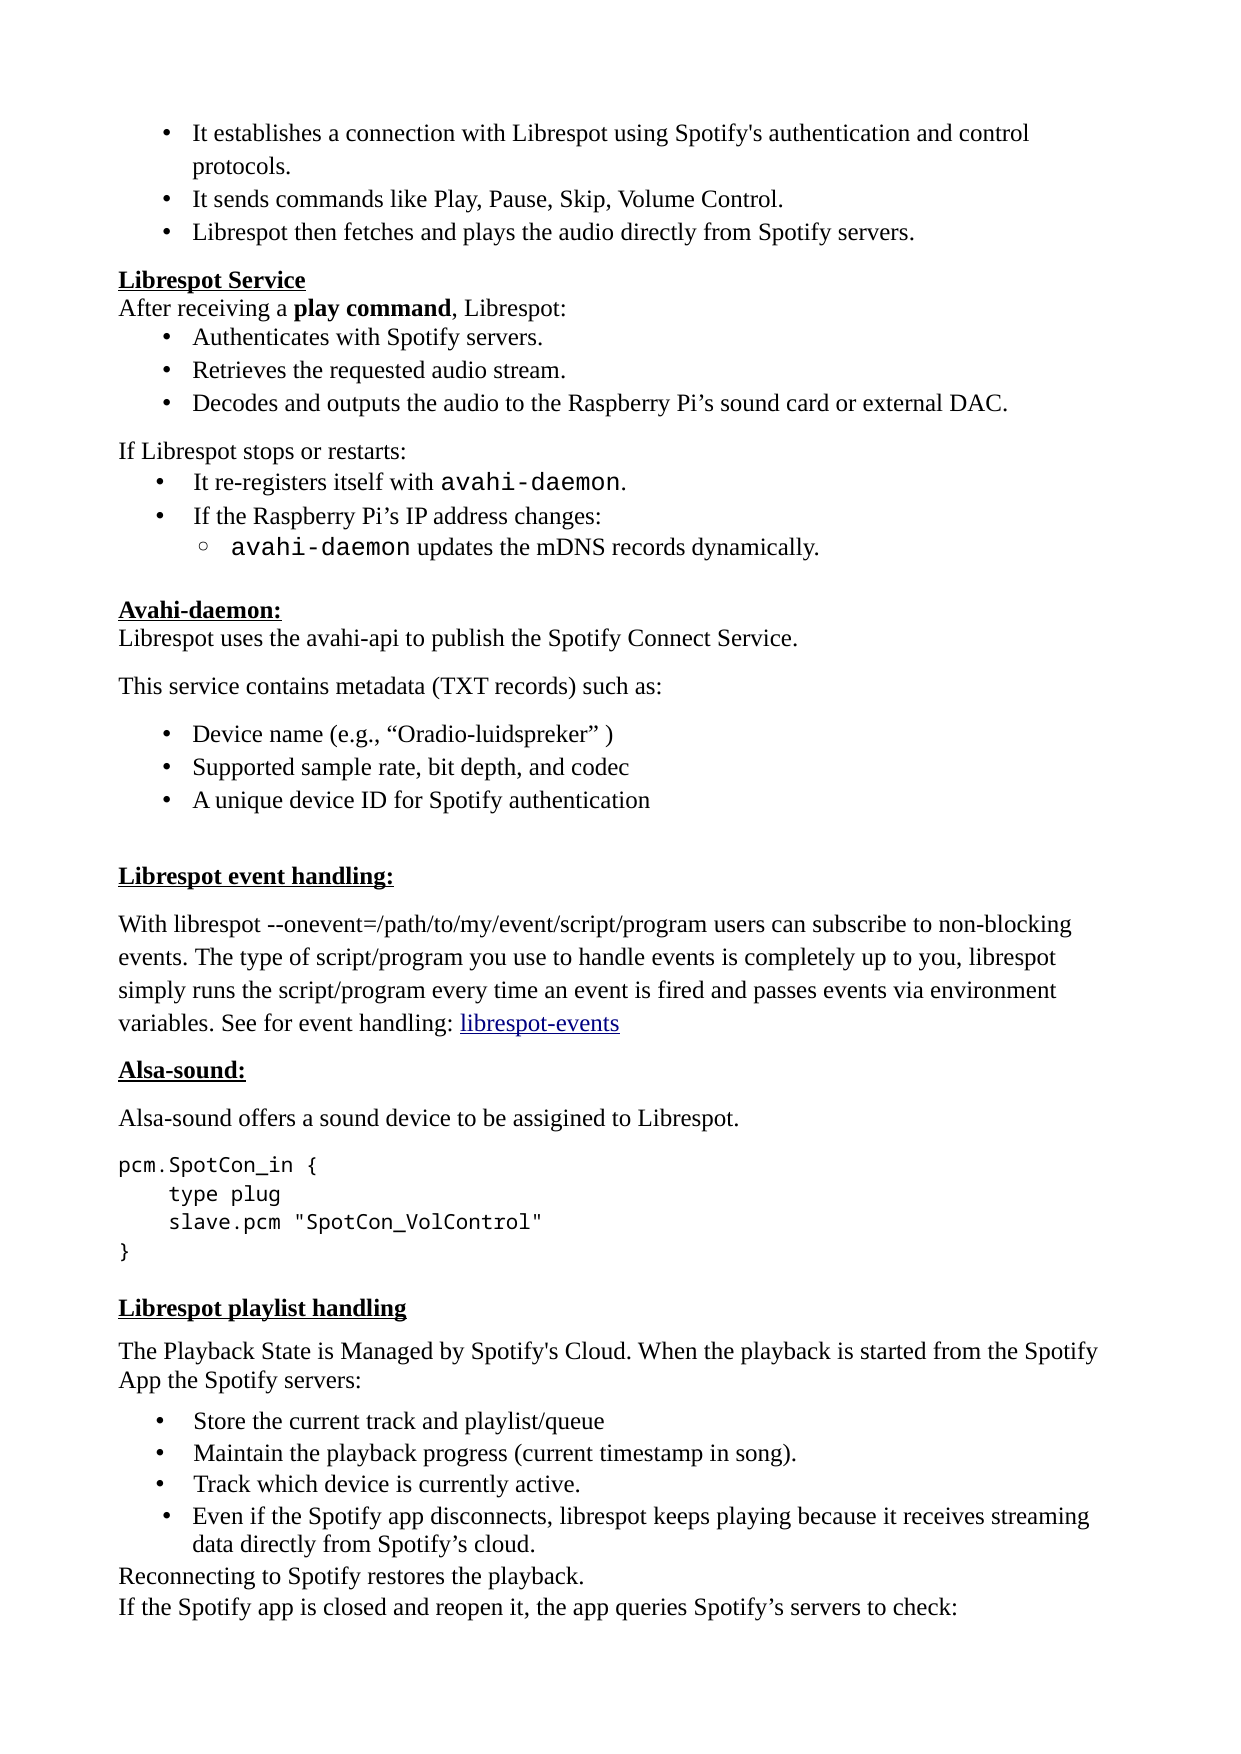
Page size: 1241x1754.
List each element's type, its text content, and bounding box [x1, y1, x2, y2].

text pcm.SpotCon_in { [118, 1151, 1122, 1179]
text After receiving a play command, Librespot: [118, 293, 1122, 322]
list Track which device is currently active. [156, 1469, 1122, 1498]
text type plug [118, 1179, 1122, 1207]
list Retrieves the requested audio stream. [162, 355, 1122, 384]
text If Librespot stops or restarts: [118, 436, 1122, 465]
text Librespot uses the avahi-api to publish the Spotify Connect Service. [118, 623, 1122, 652]
subtitle The Playback State is Managed by Spotify's Cloud. When the playback is started from the Spotify App the Spotify servers: [118, 1336, 1122, 1394]
text Avahi-daemon: [118, 595, 1122, 623]
list Maintain the playback progress (current timestamp in song). [156, 1438, 1122, 1467]
text If the Spotify app is closed and reopen it, the app queries Spotify’s servers to check: [118, 1592, 1122, 1621]
text Reconnecting to Spotify restores the playback. [118, 1561, 1122, 1590]
list Librespot then fetches and plays the audio directly from Spotify servers. [162, 217, 1122, 246]
text Librespot event handling: [118, 861, 1122, 890]
list Authenticates with Spotify servers. [162, 322, 1122, 351]
list It establishes a connection with Librespot using Spotify's authentication and control protocols. [162, 118, 1122, 180]
list Store the current track and playlist/queue [156, 1406, 1122, 1435]
list Device name (e.g., “Oradio-luidspreker” ) [162, 719, 1122, 747]
list It re-registers itself with avahi-daemon. [156, 467, 1122, 498]
text Librespot Service [118, 265, 1122, 293]
text This service contains metadata (TXT records) such as: [118, 671, 1122, 700]
text Alsa-sound offers a sound device to be assigined to Librespot. [118, 1103, 1122, 1132]
text Alsa-sound: [118, 1055, 1122, 1084]
list A unique device ID for Spotify authentication [162, 785, 1122, 813]
list Supported sample rate, bit depth, and codec [162, 752, 1122, 780]
list If the Raspberry Pi’s IP address changes: [156, 501, 1122, 530]
list avahi-daemon updates the mDNS records dynamically. [193, 532, 1122, 563]
list Even if the Spotify app disconnects, librespot keeps playing because it receives streaming data directly from Spotify’s cloud. [162, 1501, 1122, 1558]
text } [118, 1236, 1122, 1264]
text With librespot --onevent=/path/to/my/event/script/program users can subscribe to non-blocking events. The type of script/program you use to handle events is completely up to you, librespot simply runs the script/program every time an event is fired and passes events via environment variables. See for event handling: librespot-events [118, 909, 1122, 1036]
text slave.pcm "SpotCon_VolControl" [118, 1207, 1122, 1236]
list Decodes and outputs the audio to the Raspberry Pi’s sound card or external DAC. [162, 388, 1122, 417]
text Librespot playlist handling [118, 1293, 1122, 1322]
list It sends commands like Play, Pause, Skip, Volume Control. [162, 184, 1122, 213]
